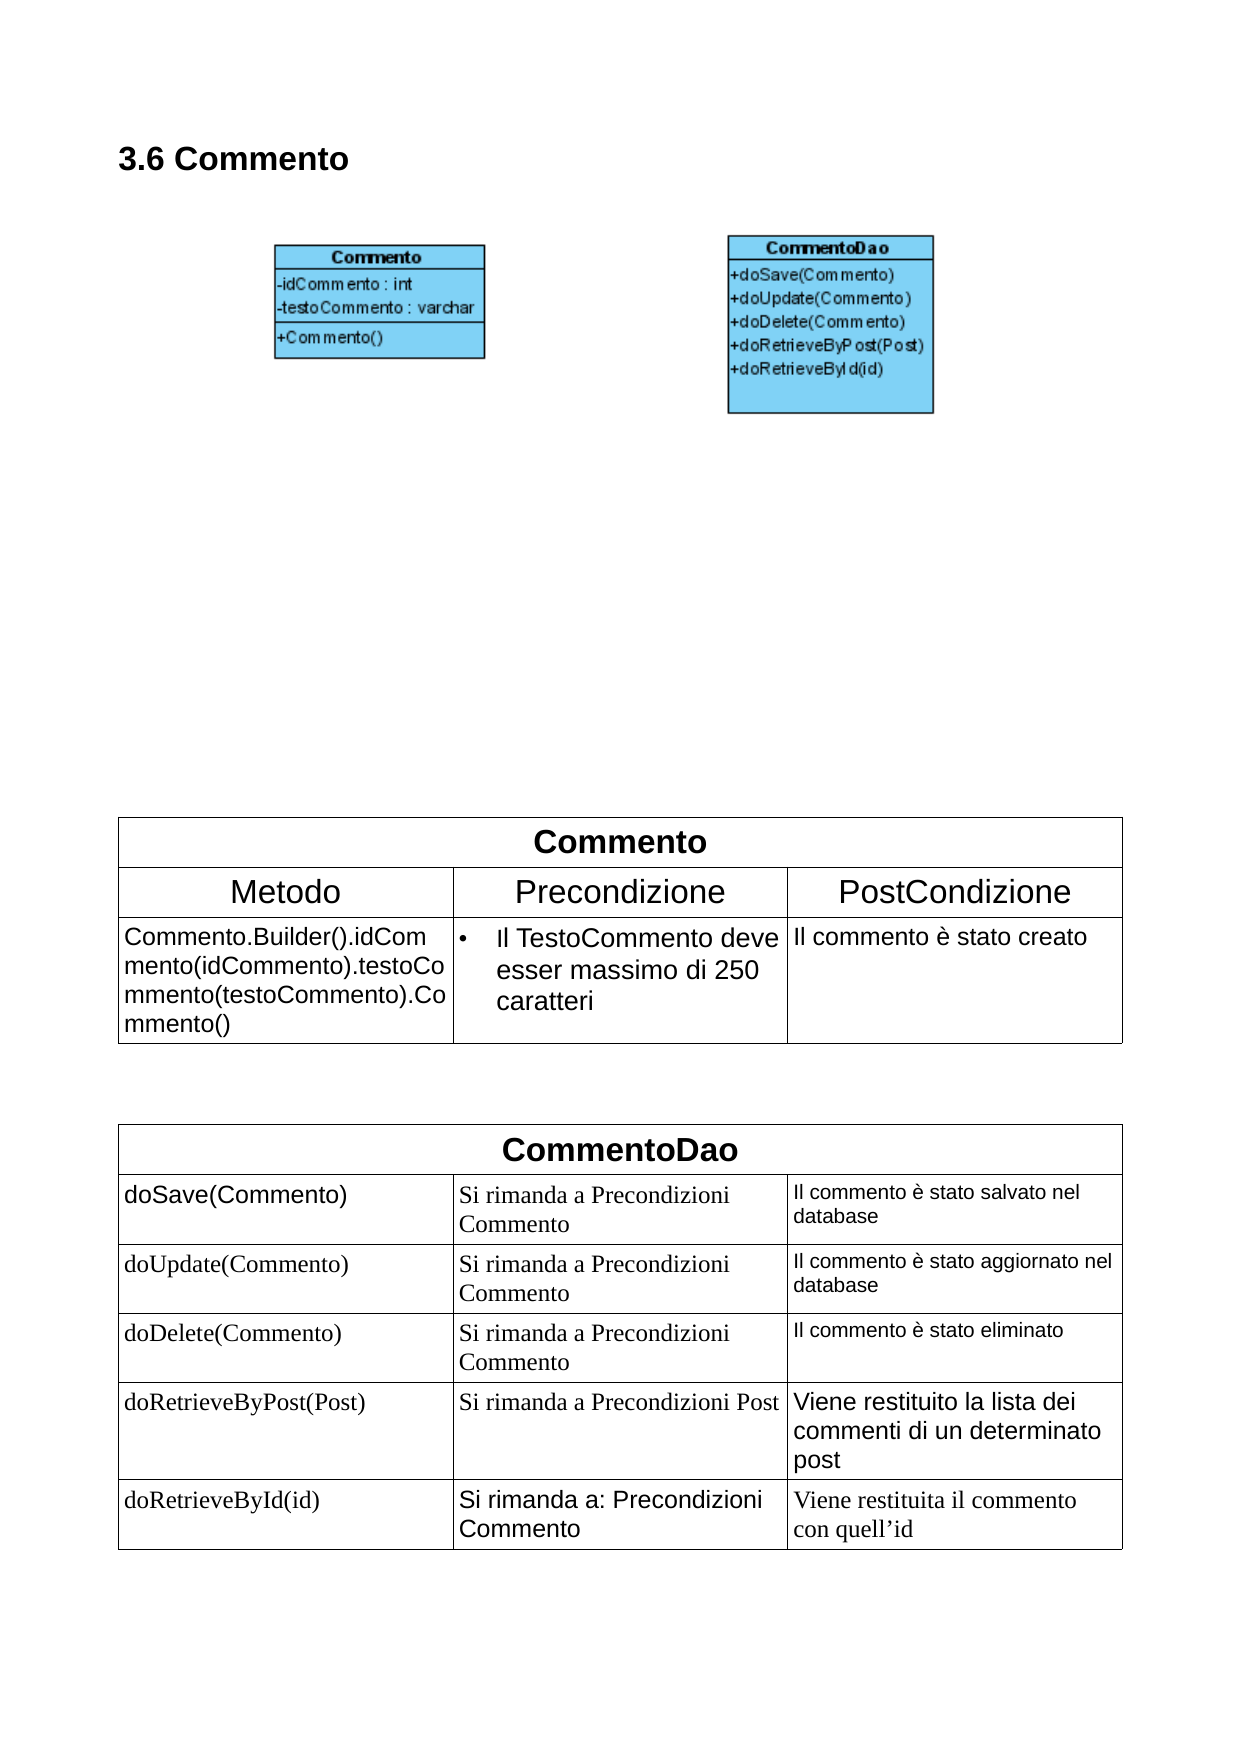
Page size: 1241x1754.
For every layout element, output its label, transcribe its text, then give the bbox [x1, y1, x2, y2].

table_cell Il commento è stato aggiornato nel database [788, 1245, 1122, 1312]
table_cell PostCondizione [788, 868, 1122, 917]
table_cell Si rimanda a Precondizioni Commento [454, 1314, 787, 1382]
table_cell Si rimanda a: Precondizioni Commento [454, 1480, 787, 1548]
table_cell Commento.Builder().idCommento(idCommento).testoCommento(testoCommento).Commento() [119, 918, 453, 1043]
table_cell doUpdate(Commento) [119, 1245, 453, 1312]
table_cell doRetrieveById(id) [119, 1480, 453, 1548]
table_cell Il commento è stato creato [788, 918, 1122, 1043]
table_cell Viene restituito la lista dei commenti di un determinato post [788, 1383, 1122, 1479]
table_cell Precondizione [454, 868, 787, 917]
table_cell doDelete(Commento) [119, 1314, 453, 1382]
picture [226, 190, 1014, 505]
table_cell doRetrieveByPost(Post) [119, 1383, 453, 1479]
table_cell Viene restituita il commento con quell’id [788, 1480, 1122, 1548]
table_cell doSave(Commento) [119, 1175, 453, 1243]
table_cell Metodo [119, 868, 453, 917]
table_cell Si rimanda a Precondizioni Commento [454, 1245, 787, 1312]
table_cell Il commento è stato eliminato [788, 1314, 1122, 1382]
subtitle 3.6 Commento [118, 139, 1122, 178]
table_cell Il TestoCommento deve esser massimo di 250 caratteri [454, 918, 787, 1043]
table_header Commento [119, 818, 1122, 867]
table_cell Il commento è stato salvato nel database [788, 1175, 1122, 1243]
table_header CommentoDao [119, 1125, 1122, 1174]
table_cell Si rimanda a Precondizioni Commento [454, 1175, 787, 1243]
table_cell Si rimanda a Precondizioni Post [454, 1383, 787, 1479]
